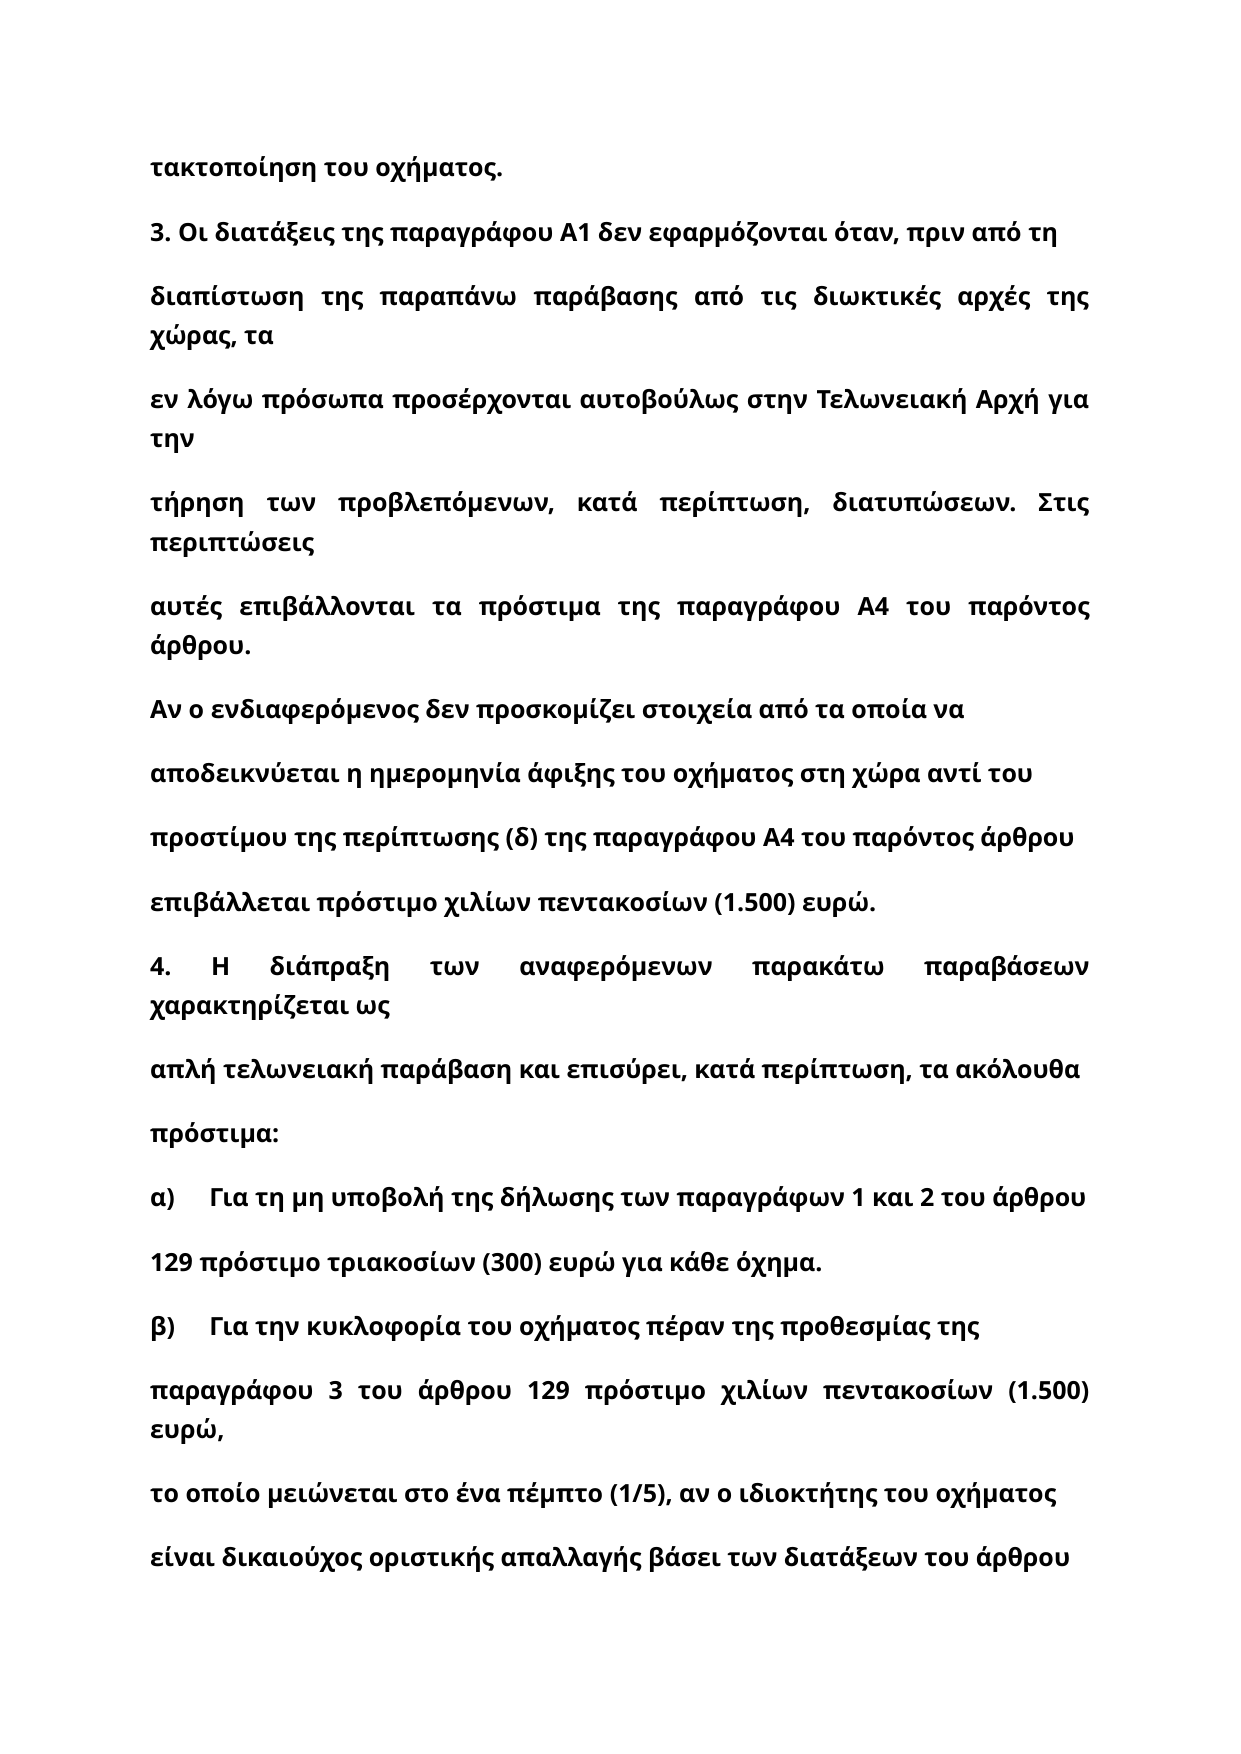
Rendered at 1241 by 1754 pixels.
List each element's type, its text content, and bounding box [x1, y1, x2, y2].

text εν λόγω πρόσωπα προσέρχονται αυτοβούλως στην Τελωνειακή Αρχή για την [150, 382, 1090, 455]
text αποδεικνύεται η ημερομηνία άφιξης του οχήματος στη χώρα αντί του [150, 756, 1090, 790]
text επιβάλλεται πρόστιμο χιλίων πεντακοσίων (1.500) ευρώ. [150, 884, 1090, 918]
text είναι δικαιούχος οριστικής απαλλαγής βάσει των διατάξεων του άρθρου [150, 1540, 1090, 1574]
text το οποίο μειώνεται στο ένα πέμπτο (1/5), αν ο ιδιοκτήτης του οχήματος [150, 1476, 1090, 1510]
text προστίμου της περίπτωσης (δ) της παραγράφου Α4 του παρόντος άρθρου [150, 820, 1090, 854]
text 3. Οι διατάξεις της παραγράφου Α1 δεν εφαρμόζονται όταν, πριν από τη [150, 214, 1090, 248]
text αυτές επιβάλλονται τα πρόστιμα της παραγράφου Α4 του παρόντος άρθρου. [150, 588, 1090, 662]
list β) Για την κυκλοφορία του οχήματος πέραν της προθεσμίας της [150, 1308, 1090, 1342]
text τήρηση των προβλεπόμενων, κατά περίπτωση, διατυπώσεων. Στις περιπτώσεις [150, 485, 1090, 558]
text 4. Η διάπραξη των αναφερόμενων παρακάτω παραβάσεων χαρακτηρίζεται ως [150, 948, 1090, 1022]
text διαπίστωση της παραπάνω παράβασης από τις διωκτικές αρχές της χώρας, τα [150, 278, 1090, 352]
text 129 πρόστιμο τριακοσίων (300) ευρώ για κάθε όχημα. [150, 1244, 1090, 1278]
text απλή τελωνειακή παράβαση και επισύρει, κατά περίπτωση, τα ακόλουθα [150, 1052, 1090, 1086]
text πρόστιμα: [150, 1116, 1090, 1150]
list α) Για τη μη υποβολή της δήλωσης των παραγράφων 1 και 2 του άρθρου [150, 1180, 1090, 1214]
text παραγράφου 3 του άρθρου 129 πρόστιμο χιλίων πεντακοσίων (1.500) ευρώ, [150, 1372, 1090, 1446]
text τακτοποίηση του οχήματος. [150, 150, 1090, 184]
text Αν ο ενδιαφερόμενος δεν προσκομίζει στοιχεία από τα οποία να [150, 692, 1090, 726]
